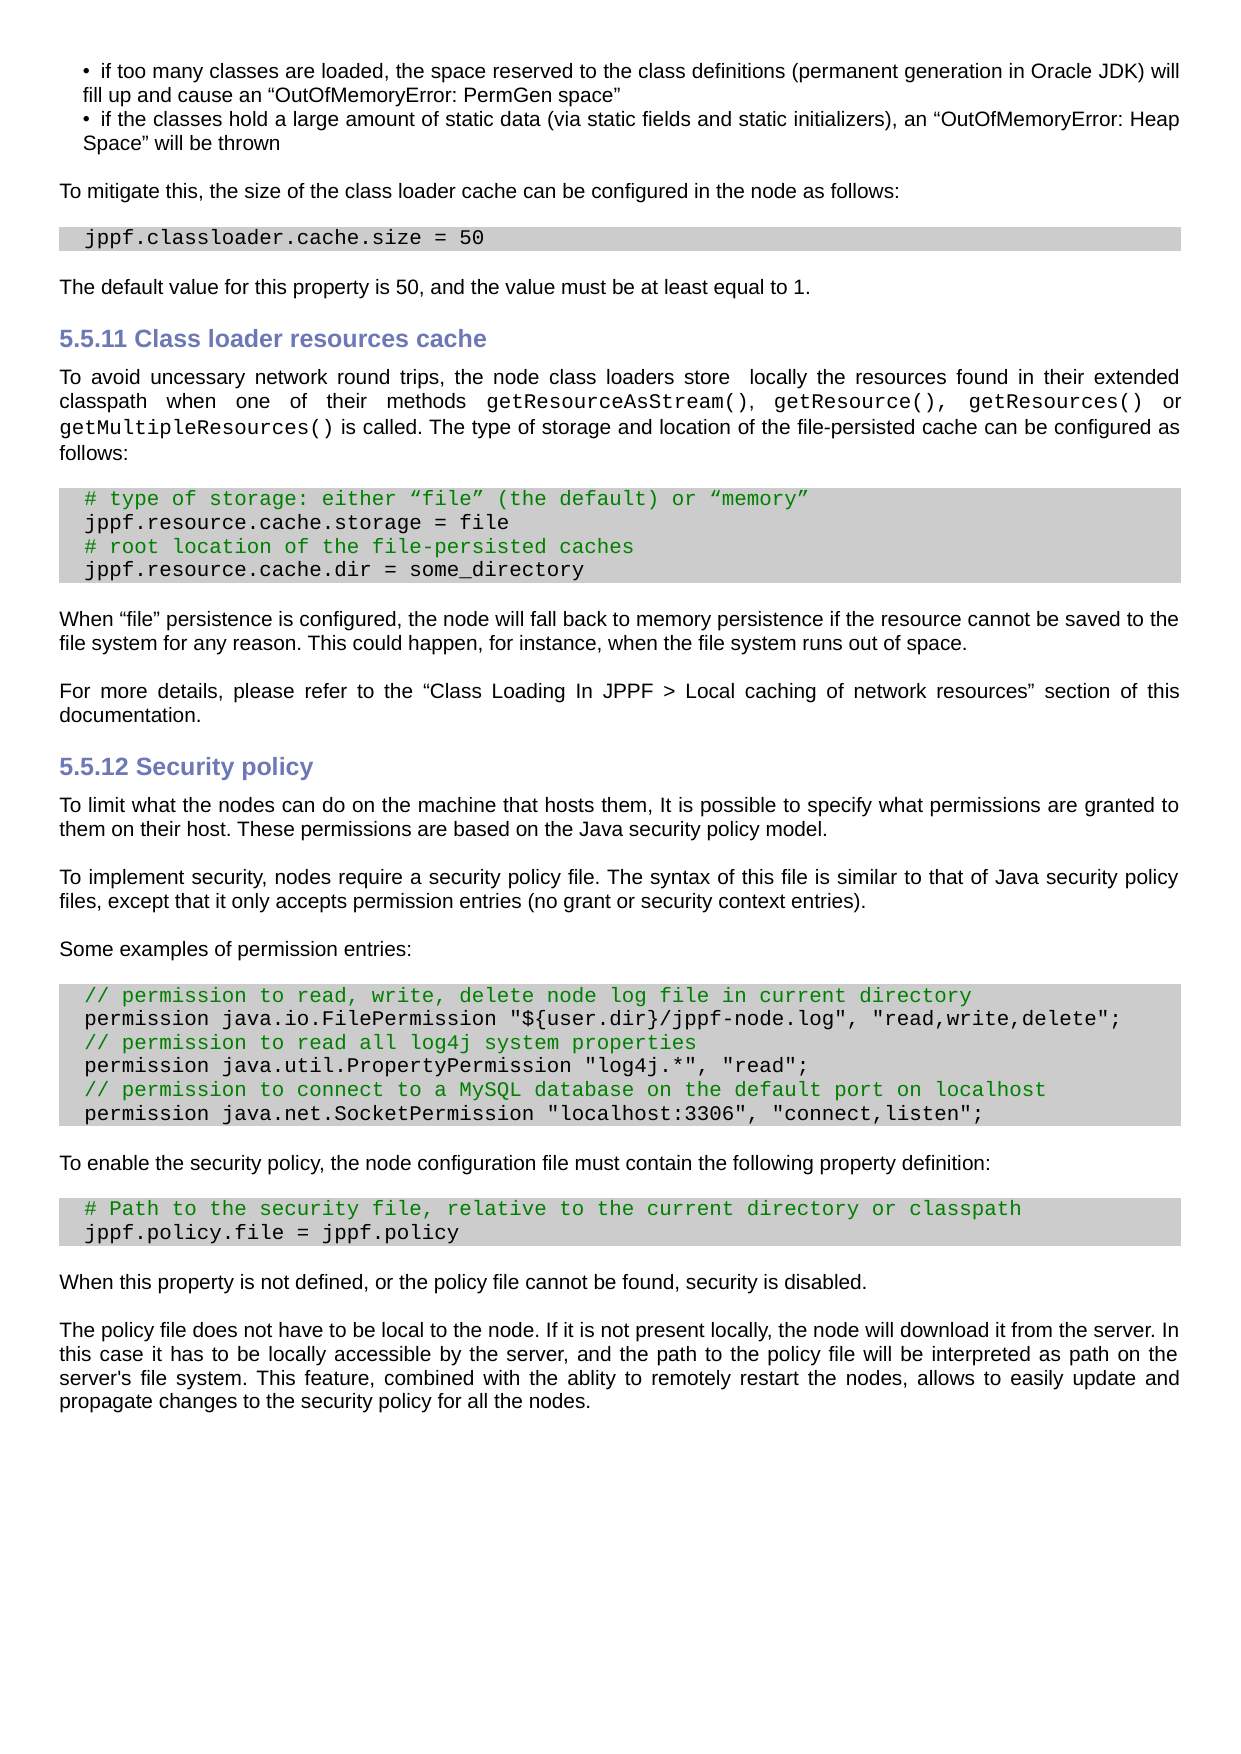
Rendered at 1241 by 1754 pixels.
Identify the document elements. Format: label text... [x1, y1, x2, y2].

text To avoid uncessary network round trips, the node class loaders store locally the resources found in their extended classpath when one of their methods getResourceAsStream(), getResource(), getResources() or getMultipleResources() is called. The type of storage and location of the file-persisted cache can be configured as follows: [59, 365, 1181, 464]
subtitle Class loader resources cache [59, 323, 1181, 352]
text permission java.net.SocketPermission "localhost:3306", "connect,listen"; [59, 1103, 1181, 1126]
text The default value for this property is 50, and the value must be at least equal to 1. [59, 274, 1181, 298]
text To implement security, nodes require a security policy file. The syntax of this file is similar to that of Java security policy files, except that it only accepts permission entries (no grant or security context entries). [59, 865, 1181, 913]
text To limit what the nodes can do on the machine that hosts them, It is possible to specify what permissions are granted to them on their host. These permissions are based on the Java security policy model. [59, 793, 1181, 841]
text # type of storage: either “file” (the default) or “memory” [59, 488, 1181, 512]
text // permission to read, write, delete node log file in current directory [59, 984, 1181, 1008]
text jppf.classloader.cache.size = 50 [59, 227, 1181, 251]
text # Path to the security file, relative to the current directory or classpath [59, 1198, 1181, 1222]
text // permission to read all log4j system properties [59, 1032, 1181, 1056]
text Some examples of permission entries: [59, 937, 1181, 961]
text jppf.resource.cache.dir = some_directory [59, 559, 1181, 583]
text To enable the security policy, the node configuration file must contain the following property definition: [59, 1150, 1181, 1174]
text When “file” persistence is configured, the node will fall back to memory persistence if the resource cannot be saved to the file system for any reason. This could happen, for instance, when the file system runs out of space. [59, 607, 1181, 655]
subtitle Security policy [59, 752, 1181, 780]
text jppf.resource.cache.storage = file [59, 512, 1181, 536]
text # root location of the file-persisted caches [59, 536, 1181, 559]
list if too many classes are loaded, the space reserved to the class definitions (permanent generation in Oracle JDK) will fill up and cause an “OutOfMemoryError: PermGen space” [83, 59, 1181, 107]
text // permission to connect to a MySQL database on the default port on localhost [59, 1079, 1181, 1103]
text For more details, please refer to the “Class Loading In JPPF > Local caching of network resources” section of this documentation. [59, 679, 1181, 727]
text When this property is not defined, or the policy file cannot be found, security is disabled. [59, 1269, 1181, 1293]
list if the classes hold a large amount of static data (via static fields and static initializers), an “OutOfMemoryError: Heap Space” will be thrown [83, 107, 1181, 155]
text permission java.util.PropertyPermission "log4j.*", "read"; [59, 1056, 1181, 1079]
text The policy file does not have to be local to the node. If it is not present locally, the node will download it from the server. In this case it has to be locally accessible by the server, and the path to the policy file will be interpreted as path on the server's file system. This feature, combined with the ablity to remotely restart the nodes, allows to easily update and propagate changes to the security policy for all the nodes. [59, 1317, 1181, 1413]
text To mitigate this, the size of the class loader cache can be configured in the node as follows: [59, 179, 1181, 203]
text permission java.io.FilePermission "${user.dir}/jppf-node.log", "read,write,delete"; [59, 1008, 1181, 1032]
text jppf.policy.file = jppf.policy [59, 1222, 1181, 1246]
